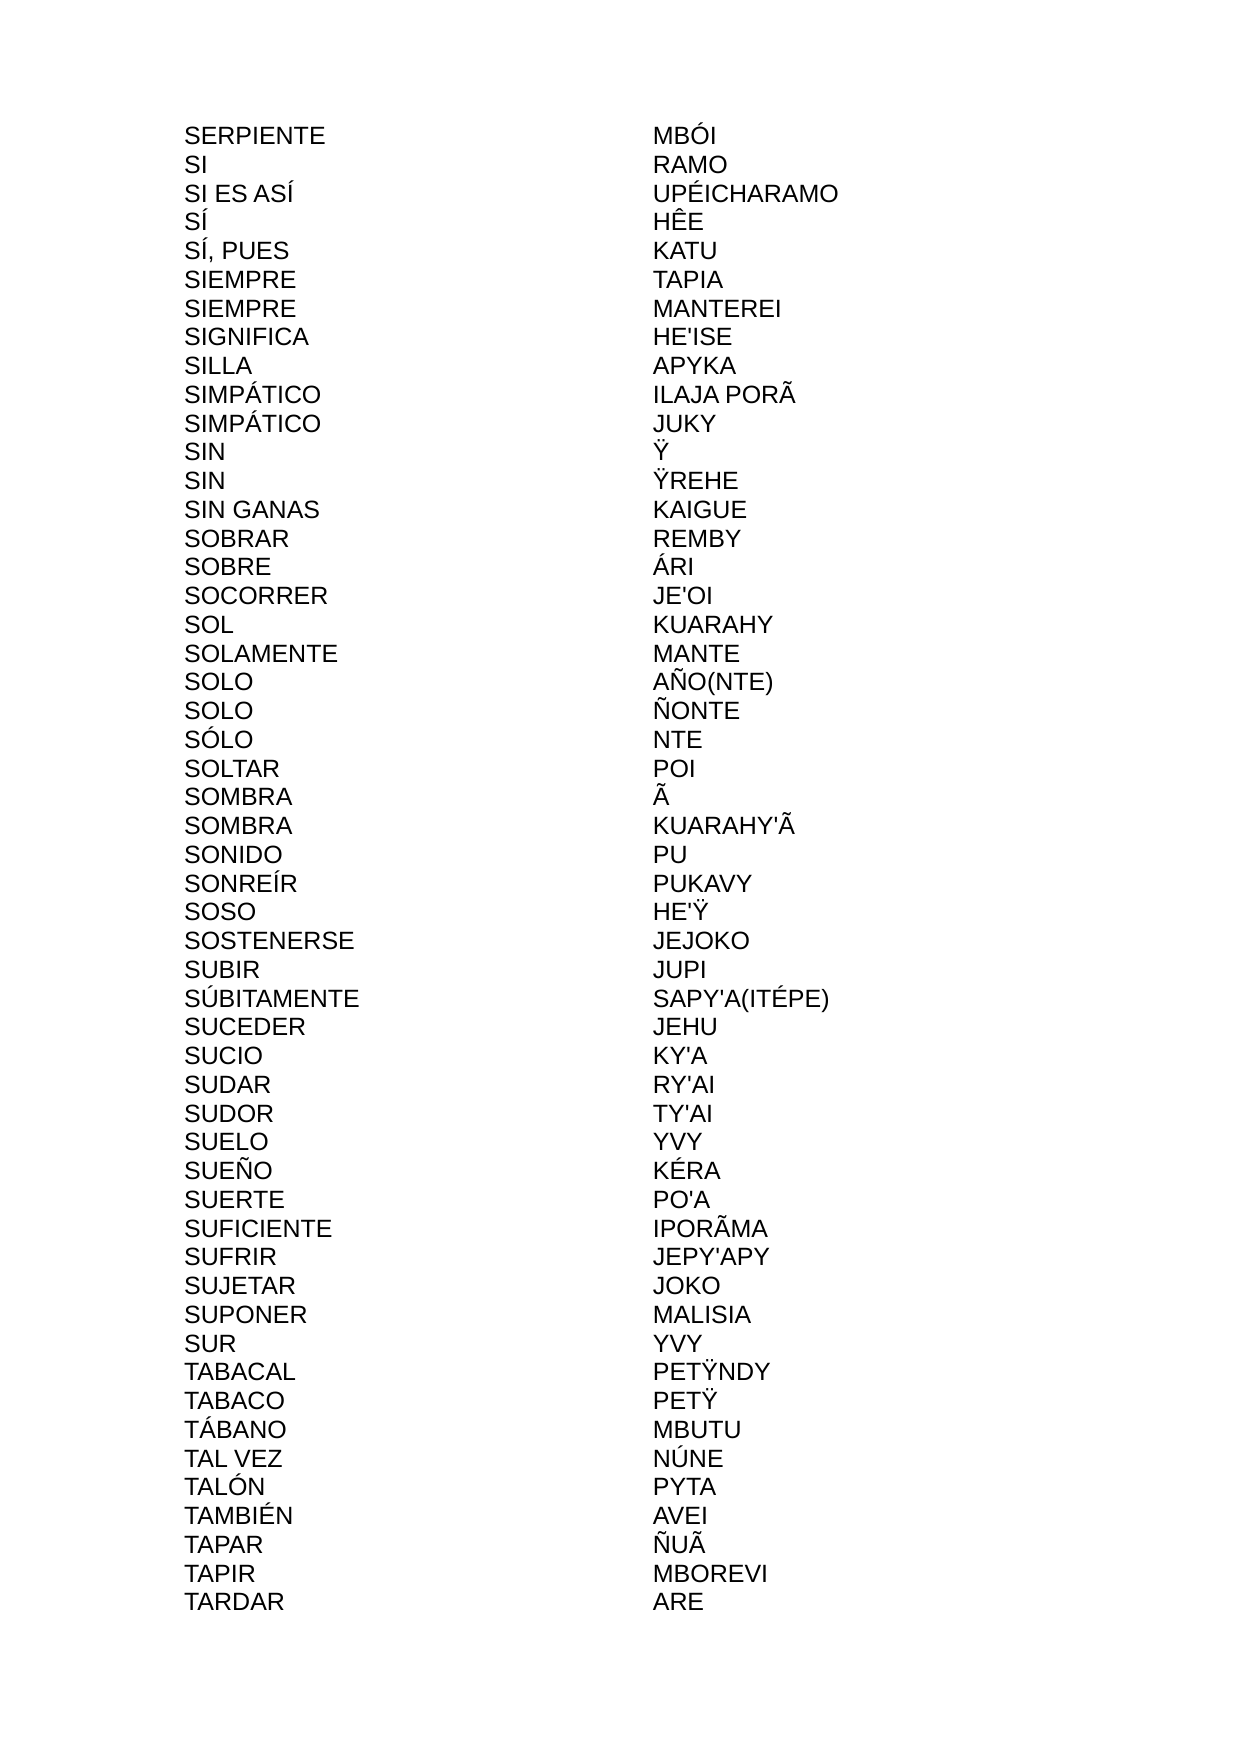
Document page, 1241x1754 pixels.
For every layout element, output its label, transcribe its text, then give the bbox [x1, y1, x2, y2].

table_cell ÑONTE [653, 696, 1121, 725]
table_cell ARE [653, 1587, 1121, 1616]
table_cell KATU [653, 236, 1121, 265]
table_cell SI [184, 150, 653, 178]
table_cell APYKA [653, 351, 1121, 380]
table_cell SIGNIFICA [184, 322, 653, 351]
table_cell KUARAHY [653, 610, 1121, 638]
table_cell SONREÍR [184, 869, 653, 897]
table_cell KY'A [653, 1041, 1121, 1070]
table_cell JEHU [653, 1012, 1121, 1041]
table_cell TABACAL [184, 1357, 653, 1386]
table_cell IPORÃMA [653, 1214, 1121, 1242]
table_cell HE'ISE [653, 322, 1121, 351]
table_cell ILAJA PORÃ [653, 380, 1121, 408]
table_cell TY'AI [653, 1099, 1121, 1127]
table_cell SUPONER [184, 1300, 653, 1328]
table_cell UPÉICHARAMO [653, 179, 1121, 207]
table_cell TALÓN [184, 1472, 653, 1501]
table_cell JE'OI [653, 581, 1121, 610]
table_cell POI [653, 754, 1121, 782]
table_cell MALISIA [653, 1300, 1121, 1328]
table_cell SUBIR [184, 955, 653, 983]
table_cell ÁRI [653, 552, 1121, 581]
table_cell RAMO [653, 150, 1121, 178]
table_cell HE'Ÿ [653, 897, 1121, 926]
table_cell RY'AI [653, 1070, 1121, 1098]
table_cell MBOREVI [653, 1559, 1121, 1587]
table_cell Ã [653, 782, 1121, 811]
table_cell SIN [184, 466, 653, 495]
table_cell SÚBITAMENTE [184, 984, 653, 1012]
table_cell NÚNE [653, 1444, 1121, 1472]
table_cell YVY [653, 1127, 1121, 1156]
table_cell HÊE [653, 207, 1121, 236]
table_cell MBÓI [653, 121, 1121, 150]
table_cell AÑO(NTE) [653, 667, 1121, 696]
table_cell SUDAR [184, 1070, 653, 1098]
table_cell SOMBRA [184, 782, 653, 811]
table_cell ÑUÃ [653, 1530, 1121, 1558]
table_cell SUELO [184, 1127, 653, 1156]
table_cell SUEÑO [184, 1156, 653, 1185]
table_cell PETŸ [653, 1386, 1121, 1415]
table_cell SUDOR [184, 1099, 653, 1127]
table_cell SIEMPRE [184, 294, 653, 322]
table_cell PUKAVY [653, 869, 1121, 897]
table_cell NTE [653, 725, 1121, 753]
table_cell SUFRIR [184, 1242, 653, 1271]
table_cell JUKY [653, 409, 1121, 437]
table_cell SILLA [184, 351, 653, 380]
table_cell KAIGUE [653, 495, 1121, 523]
table_cell SERPIENTE [184, 121, 653, 150]
table_cell SOLTAR [184, 754, 653, 782]
table_cell SOLO [184, 667, 653, 696]
table_cell TAMBIÉN [184, 1501, 653, 1530]
table_cell TAPAR [184, 1530, 653, 1558]
table_cell TAPIA [653, 265, 1121, 293]
table_cell SUERTE [184, 1185, 653, 1213]
table_cell Ÿ [653, 437, 1121, 466]
table_cell SUR [184, 1329, 653, 1357]
table_cell SOLO [184, 696, 653, 725]
table_cell SONIDO [184, 840, 653, 868]
table_cell SÍ [184, 207, 653, 236]
table_cell AVEI [653, 1501, 1121, 1530]
table_cell SUJETAR [184, 1271, 653, 1300]
table_cell TÁBANO [184, 1415, 653, 1443]
table_cell MANTEREI [653, 294, 1121, 322]
table_header [149, 118, 1156, 1619]
table_cell MANTE [653, 639, 1121, 667]
table_cell TAL VEZ [184, 1444, 653, 1472]
table_cell TAPIR [184, 1559, 653, 1587]
table_cell KÉRA [653, 1156, 1121, 1185]
table_cell SIMPÁTICO [184, 380, 653, 408]
table_cell SOBRAR [184, 524, 653, 552]
table_cell SI ES ASÍ [184, 179, 653, 207]
table_cell SOSTENERSE [184, 926, 653, 955]
table_cell SOSO [184, 897, 653, 926]
table_cell PU [653, 840, 1121, 868]
table_cell ŸREHE [653, 466, 1121, 495]
table_cell SAPY'A(ITÉPE) [653, 984, 1121, 1012]
table_cell MBUTU [653, 1415, 1121, 1443]
table_cell SÍ, PUES [184, 236, 653, 265]
table_cell PYTA [653, 1472, 1121, 1501]
table_cell SUCIO [184, 1041, 653, 1070]
table_cell JOKO [653, 1271, 1121, 1300]
table_cell YVY [653, 1329, 1121, 1357]
table_cell JUPI [653, 955, 1121, 983]
table_cell SUCEDER [184, 1012, 653, 1041]
table_cell SOCORRER [184, 581, 653, 610]
table_cell JEPY'APY [653, 1242, 1121, 1271]
table_cell SIN GANAS [184, 495, 653, 523]
table_cell JEJOKO [653, 926, 1121, 955]
table_cell SUFICIENTE [184, 1214, 653, 1242]
table_cell SÓLO [184, 725, 653, 753]
table_cell SOMBRA [184, 811, 653, 840]
table_header [84, 118, 149, 1619]
table_cell SIEMPRE [184, 265, 653, 293]
table_cell SOLAMENTE [184, 639, 653, 667]
table_cell KUARAHY'Ã [653, 811, 1121, 840]
table_cell SOBRE [184, 552, 653, 581]
table_cell SIN [184, 437, 653, 466]
table_cell REMBY [653, 524, 1121, 552]
table_cell TABACO [184, 1386, 653, 1415]
table_cell PO'A [653, 1185, 1121, 1213]
table_cell SIMPÁTICO [184, 409, 653, 437]
table_cell PETŸNDY [653, 1357, 1121, 1386]
table_cell TARDAR [184, 1587, 653, 1616]
table_cell SOL [184, 610, 653, 638]
